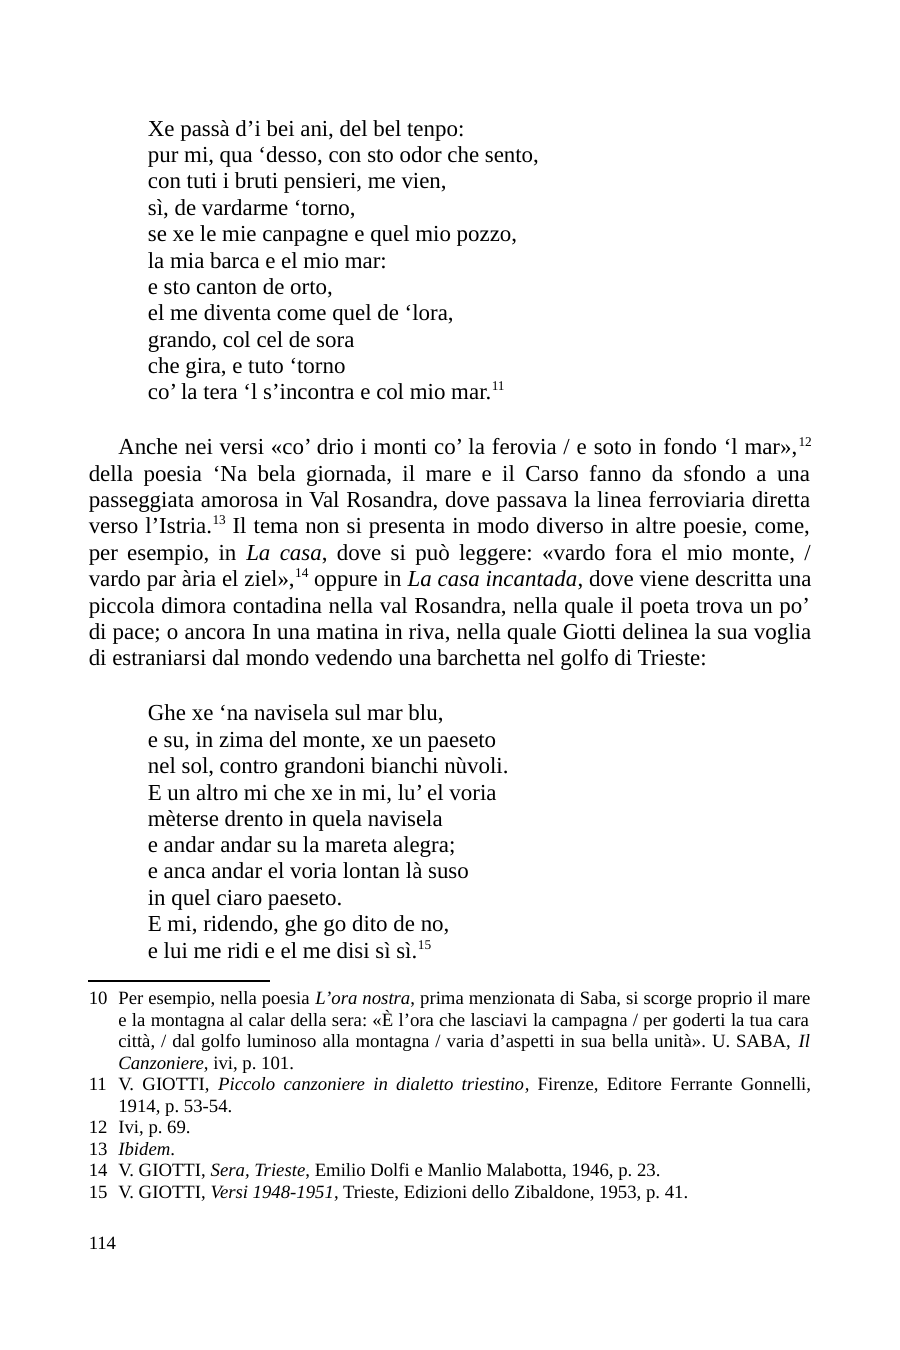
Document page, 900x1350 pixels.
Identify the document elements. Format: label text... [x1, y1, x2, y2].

text e lui me ridi e el me disi sì sì. [148, 937, 752, 963]
text se xe le mie canpagne e quel mio pozzo, [148, 220, 752, 247]
text V. GIOTTI, Piccolo canzoniere in dialetto triestino, Firenze, Editore Ferrante Gonnelli, 1914, p. 53-54. [88, 1073, 811, 1116]
text mèterse drento in quela navisela [148, 805, 752, 831]
text pur mi, qua ‘desso, con sto odor che sento, [148, 141, 752, 168]
text nel sol, contro grandoni bianchi nùvoli. [148, 752, 752, 778]
text la mia barca e el mio mar: [148, 247, 752, 273]
text Ghe xe ‘na navisela sul mar blu, [148, 699, 752, 726]
text V. GIOTTI, Sera, Trieste, Emilio Dolfi e Manlio Malabotta, 1946, p. 23. [88, 1159, 811, 1181]
text in quel ciaro paeseto. [148, 884, 752, 910]
text Ivi, p. 69. [88, 1116, 811, 1138]
text e andar andar su la mareta alegra; [148, 831, 752, 858]
text e anca andar el voria lontan là suso [148, 858, 752, 884]
text che gira, e tuto ‘torno [148, 352, 752, 378]
text e su, in zima del monte, xe un paeseto [148, 726, 752, 752]
text V. GIOTTI, Versi 1948-1951, Trieste, Edizioni dello Zibaldone, 1953, p. 41. [88, 1181, 811, 1202]
text el me diventa come quel de ‘lora, [148, 299, 752, 326]
text Anche nei versi «co’ drio i monti co’ la ferovia / e soto in fondo ‘l mar», della poesia ‘Na bela giornada, il mare e il Carso fanno da sfondo a una passeggiata amorosa in Val Rosandra, dove passava la linea ferroviaria diretta verso l’Istria. Il tema non si presenta in modo diverso in altre poesie, come, per esempio, in La casa, dove si può leggere: «vardo fora el mio monte, / vardo par ària el ziel», oppure in La casa incantada, dove viene descritta una piccola dimora contadina nella val Rosandra, nella quale il poeta trova un po’ di pace; o ancora In una matina in riva, nella quale Giotti delinea la sua voglia di estraniarsi dal mondo vedendo una barchetta nel golfo di Trieste: [88, 433, 811, 671]
text co’ la tera ‘l s’incontra e col mio mar. [148, 378, 752, 405]
text Per esempio, nella poesia L’ora nostra, prima menzionata di Saba, si scorge proprio il mare e la montagna al calar della sera: «È l’ora che lasciavi la campagna / per goderti la tua cara città, / dal golfo luminoso alla montagna / varia d’aspetti in sua bella unità». U. SABA, Il Canzoniere, ivi, p. 101. [88, 987, 811, 1073]
text e sto canton de orto, [148, 273, 752, 299]
text Xe passà d’i bei ani, del bel tenpo: [148, 115, 752, 141]
text E mi, ridendo, ghe go dito de no, [148, 910, 752, 937]
text grando, col cel de sora [148, 326, 752, 352]
text sì, de vardarme ‘torno, [148, 194, 752, 220]
text con tuti i bruti pensieri, me vien, [148, 168, 752, 194]
text E un altro mi che xe in mi, lu’ el voria [148, 778, 752, 805]
text Ibidem. [88, 1138, 811, 1159]
